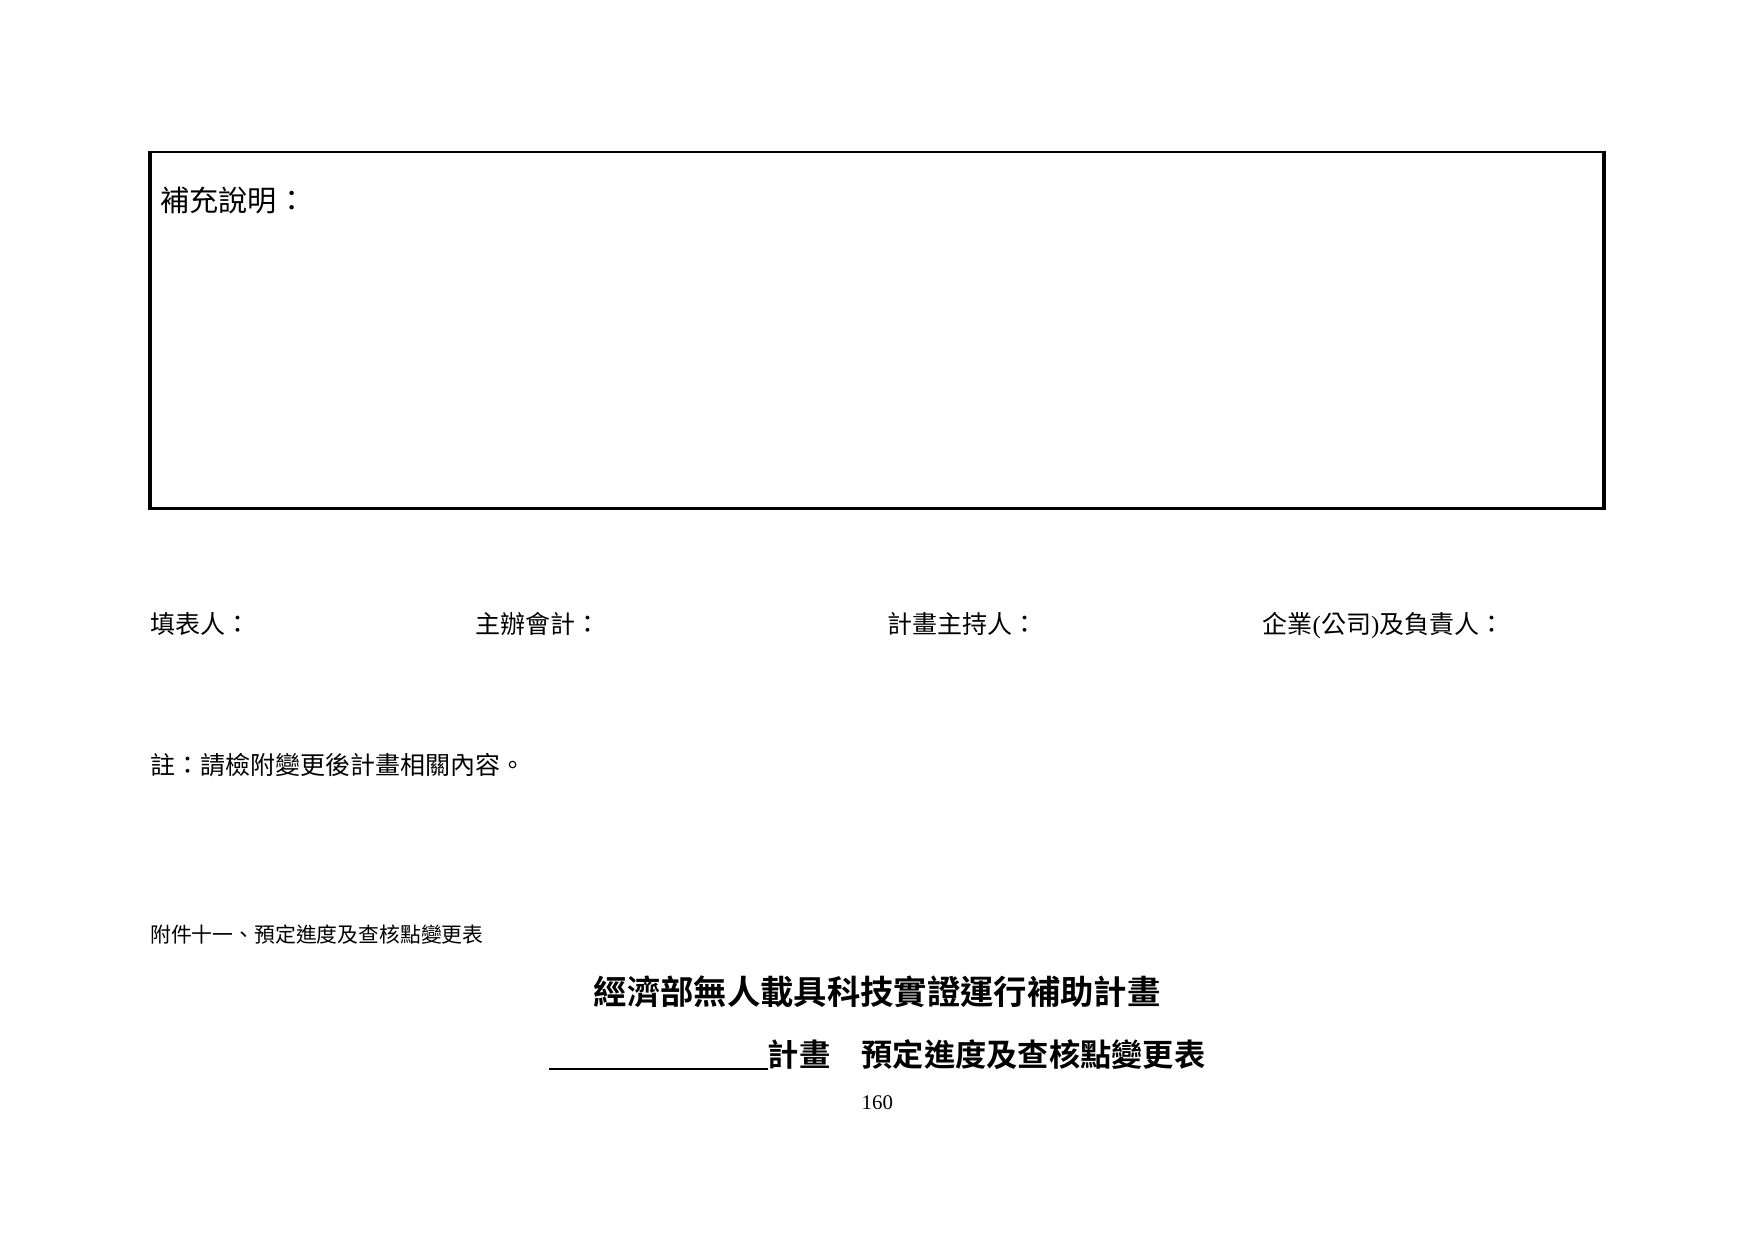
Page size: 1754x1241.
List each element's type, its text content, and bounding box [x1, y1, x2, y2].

table_cell 補充說明： [152, 153, 1602, 507]
text 註：請檢附變更後計畫相關內容。 [150, 722, 1604, 785]
text 附件十一、預定進度及查核點變更表 [150, 918, 1604, 948]
text 填表人： 主辦會計： 計畫主持人： 企業(公司)及負責人： [150, 581, 1604, 643]
text 經濟部無人載具科技實證運行補助計畫 [150, 948, 1604, 1011]
text 計畫 預定進度及查核點變更表 [150, 1011, 1604, 1073]
